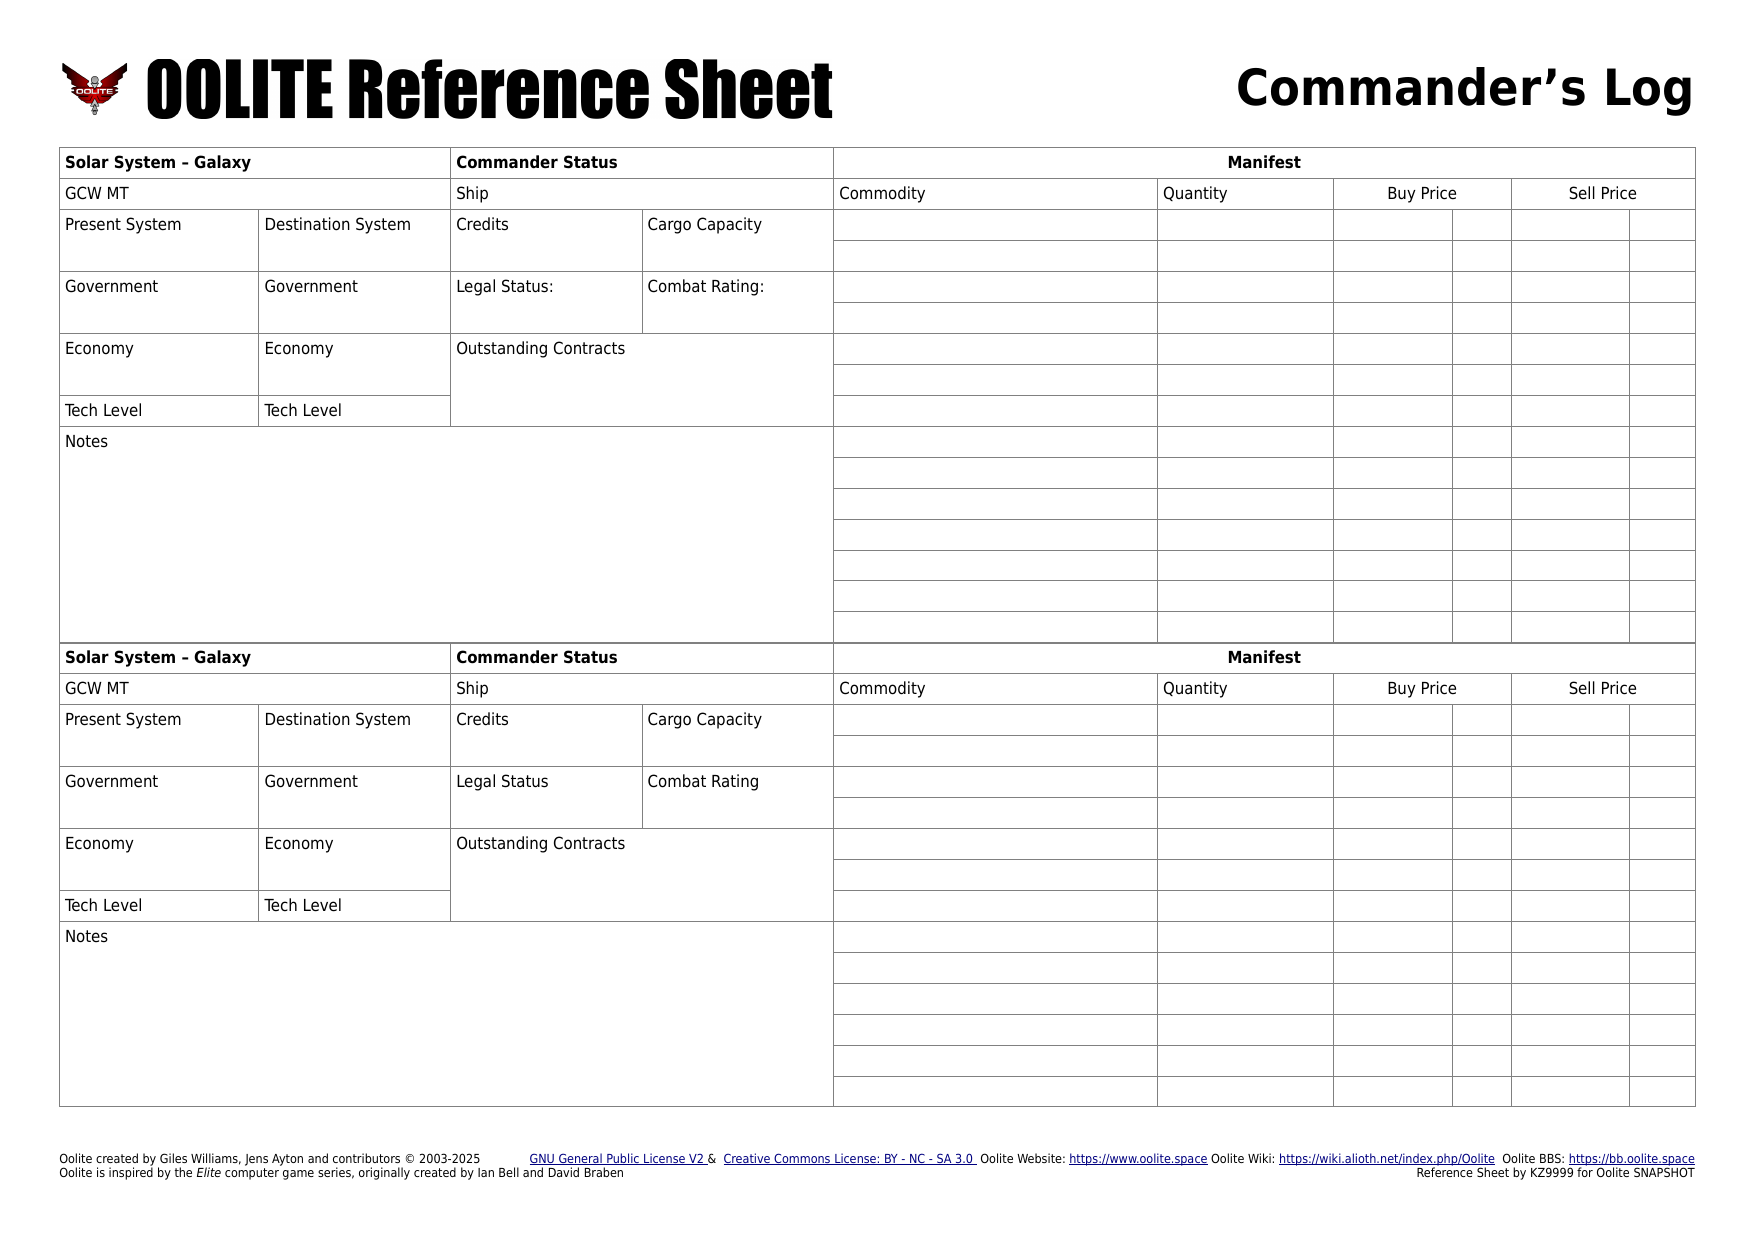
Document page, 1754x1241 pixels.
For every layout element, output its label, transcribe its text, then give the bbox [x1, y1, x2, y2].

table_cell Economy [60, 829, 258, 890]
table_cell Economy [259, 829, 450, 890]
table_cell [1630, 241, 1695, 271]
table_cell [1334, 272, 1452, 302]
table_cell [1512, 767, 1629, 797]
table_cell [1512, 984, 1629, 1014]
table_cell Combat Rating [643, 767, 833, 828]
table_cell [1158, 922, 1333, 952]
table_cell [1512, 860, 1629, 890]
table_cell [1630, 1046, 1695, 1076]
table_cell [834, 1015, 1157, 1044]
table_cell [1453, 458, 1511, 488]
table_cell [1512, 241, 1629, 271]
table_cell [1158, 798, 1333, 828]
table_cell [834, 612, 1157, 642]
table_cell [1512, 891, 1629, 921]
table_cell [1158, 891, 1333, 921]
table_cell [1334, 581, 1452, 611]
table_cell [1334, 953, 1452, 983]
table_cell [1512, 489, 1629, 518]
table_cell [1334, 984, 1452, 1014]
table_cell [1512, 581, 1629, 611]
table_cell [834, 1077, 1157, 1106]
table_header Manifest [834, 644, 1695, 673]
table_cell [834, 705, 1157, 735]
table_cell [1512, 272, 1629, 302]
table_cell [1334, 458, 1452, 488]
table_cell [1630, 891, 1695, 921]
table_cell [1630, 829, 1695, 859]
picture [147, 59, 833, 119]
table_cell Destination System [259, 210, 450, 271]
table_cell [1512, 427, 1629, 457]
table_cell [1512, 922, 1629, 952]
table_cell [1453, 334, 1511, 364]
table_cell [1158, 767, 1333, 797]
table_cell [1512, 458, 1629, 488]
table_cell [834, 520, 1157, 549]
table_cell [1158, 241, 1333, 271]
table_cell [1158, 829, 1333, 859]
table_cell [1453, 922, 1511, 952]
table_cell Notes [60, 427, 833, 642]
table_cell Present System [60, 210, 258, 271]
table_cell [1334, 396, 1452, 426]
table_cell [1453, 551, 1511, 580]
table_cell Quantity [1158, 179, 1333, 209]
table_cell [1334, 829, 1452, 859]
table_cell [1630, 365, 1695, 395]
table_cell [1512, 705, 1629, 735]
table_cell [1334, 860, 1452, 890]
table_header Solar System – Galaxy [60, 148, 450, 178]
table_cell [1453, 860, 1511, 890]
table_cell [1158, 1046, 1333, 1076]
table_cell Credits [451, 705, 642, 766]
table_cell Tech Level [259, 891, 450, 921]
table_cell [1630, 922, 1695, 952]
table_cell [1158, 736, 1333, 766]
table_cell [1453, 705, 1511, 735]
table_cell [1334, 612, 1452, 642]
table_cell [1630, 210, 1695, 240]
table_cell [1512, 303, 1629, 333]
table_cell [1512, 953, 1629, 983]
table_cell [1630, 489, 1695, 518]
table_cell [1512, 396, 1629, 426]
table_cell [1630, 860, 1695, 890]
table_cell [1334, 1015, 1452, 1044]
table_cell [1512, 1015, 1629, 1044]
table_cell [1334, 798, 1452, 828]
table_cell [1334, 922, 1452, 952]
table_cell [1334, 551, 1452, 580]
table_cell [1158, 551, 1333, 580]
table_header Commander Status [451, 148, 833, 178]
table_cell [1453, 210, 1511, 240]
table_cell [834, 984, 1157, 1014]
table_cell Outstanding Contracts [451, 829, 833, 921]
table_cell [1334, 1046, 1452, 1076]
table_cell [1158, 860, 1333, 890]
table_cell [1453, 829, 1511, 859]
table_cell [1334, 520, 1452, 549]
table_cell [1334, 365, 1452, 395]
table_cell [834, 860, 1157, 890]
table_cell [834, 798, 1157, 828]
table_cell [1453, 365, 1511, 395]
table_cell [834, 891, 1157, 921]
table_cell [834, 365, 1157, 395]
table_cell [1453, 1077, 1511, 1106]
table_cell [1334, 705, 1452, 735]
table_cell [1453, 272, 1511, 302]
table_cell Buy Price [1334, 179, 1511, 209]
table_cell [1158, 334, 1333, 364]
table_cell [1512, 365, 1629, 395]
table_cell Government [60, 767, 258, 828]
table_cell GCW MT [60, 674, 450, 704]
table_cell [1334, 736, 1452, 766]
table_cell Sell Price [1512, 179, 1695, 209]
table_cell [1158, 427, 1333, 457]
table_cell Legal Status [451, 767, 642, 828]
table_cell [1158, 489, 1333, 518]
table_cell [1630, 705, 1695, 735]
table_cell [834, 427, 1157, 457]
table_cell [1630, 396, 1695, 426]
table_cell [1334, 489, 1452, 518]
table_cell [1630, 272, 1695, 302]
table_cell [1630, 612, 1695, 642]
table_cell [1512, 736, 1629, 766]
table_cell Government [259, 272, 450, 333]
table_cell [1630, 581, 1695, 611]
table_cell [1630, 767, 1695, 797]
table_cell [1453, 767, 1511, 797]
table_cell [1334, 1077, 1452, 1106]
table_cell Combat Rating: [643, 272, 833, 333]
table_cell [1630, 427, 1695, 457]
table_cell [1453, 953, 1511, 983]
picture [61, 56, 128, 122]
table_cell [1158, 612, 1333, 642]
table_cell Buy Price [1334, 674, 1511, 704]
table_cell Economy [60, 334, 258, 395]
table_cell [1512, 520, 1629, 549]
table_cell Sell Price [1512, 674, 1695, 704]
table_cell [1158, 396, 1333, 426]
table_cell [1630, 334, 1695, 364]
table_cell [1158, 1015, 1333, 1044]
table_cell Destination System [259, 705, 450, 766]
table_cell Ship [451, 179, 833, 209]
table_cell [1453, 581, 1511, 611]
table_cell [1453, 520, 1511, 549]
table_cell Tech Level [60, 891, 258, 921]
table_cell [1630, 984, 1695, 1014]
table_cell [1334, 334, 1452, 364]
table_cell [1512, 612, 1629, 642]
table_cell [1630, 458, 1695, 488]
table_cell Cargo Capacity [643, 705, 833, 766]
table_cell [1334, 427, 1452, 457]
table_cell [1158, 272, 1333, 302]
table_cell [834, 1046, 1157, 1076]
table_header Commander Status [451, 644, 833, 673]
table_cell [1512, 798, 1629, 828]
table_cell [1630, 798, 1695, 828]
table_cell [834, 953, 1157, 983]
table_cell [834, 303, 1157, 333]
table_cell [1453, 736, 1511, 766]
table_cell Present System [60, 705, 258, 766]
table_header Solar System – Galaxy [60, 644, 450, 673]
table_cell [1158, 581, 1333, 611]
table_cell [1334, 210, 1452, 240]
table_cell [1158, 520, 1333, 549]
table_cell [834, 922, 1157, 952]
table_cell [834, 829, 1157, 859]
table_cell Tech Level [259, 396, 450, 426]
table_cell Cargo Capacity [643, 210, 833, 271]
table_cell [1630, 1015, 1695, 1044]
table_cell [1453, 427, 1511, 457]
table_cell [1630, 303, 1695, 333]
table_cell [1334, 241, 1452, 271]
table_cell [1453, 489, 1511, 518]
table_cell [1512, 1046, 1629, 1076]
table_cell Outstanding Contracts [451, 334, 833, 426]
table_cell [1453, 798, 1511, 828]
table_cell [1453, 1015, 1511, 1044]
table_cell [834, 334, 1157, 364]
table_cell [1158, 953, 1333, 983]
table_cell [1453, 303, 1511, 333]
table_cell Commodity [834, 674, 1157, 704]
table_cell [1630, 953, 1695, 983]
table_cell Quantity [1158, 674, 1333, 704]
table_cell [1453, 396, 1511, 426]
table_cell [834, 241, 1157, 271]
table_cell [834, 551, 1157, 580]
table_cell [1453, 241, 1511, 271]
table_cell [1334, 767, 1452, 797]
table_cell [1512, 829, 1629, 859]
table_cell [834, 458, 1157, 488]
table_cell Government [259, 767, 450, 828]
table_cell [1334, 891, 1452, 921]
table_cell [1158, 705, 1333, 735]
table_cell [1630, 736, 1695, 766]
table_cell Legal Status: [451, 272, 642, 333]
table_cell [1512, 551, 1629, 580]
table_cell [1158, 984, 1333, 1014]
table_cell Tech Level [60, 396, 258, 426]
table_cell [1630, 551, 1695, 580]
table_cell [1158, 1077, 1333, 1106]
table_cell Ship [451, 674, 833, 704]
table_cell [1453, 1046, 1511, 1076]
table_cell [1512, 334, 1629, 364]
table_cell [834, 767, 1157, 797]
table_cell [1158, 365, 1333, 395]
table_cell [834, 736, 1157, 766]
table_cell [834, 581, 1157, 611]
table_cell Notes [60, 922, 833, 1106]
table_cell [834, 489, 1157, 518]
table_cell [834, 272, 1157, 302]
table_cell [834, 210, 1157, 240]
table_header Manifest [834, 148, 1695, 178]
table_cell [1158, 303, 1333, 333]
table_cell [834, 396, 1157, 426]
table_cell [1453, 984, 1511, 1014]
table_cell [1158, 458, 1333, 488]
table_cell [1334, 303, 1452, 333]
table_cell [1512, 210, 1629, 240]
table_cell [1158, 210, 1333, 240]
table_cell [1630, 1077, 1695, 1106]
table_cell Credits [451, 210, 642, 271]
table_cell Economy [259, 334, 450, 395]
table_cell Government [60, 272, 258, 333]
table_cell [1512, 1077, 1629, 1106]
table_cell Commodity [834, 179, 1157, 209]
table_cell [1453, 612, 1511, 642]
table_cell [1453, 891, 1511, 921]
table_cell [1630, 520, 1695, 549]
table_cell GCW MT [60, 179, 450, 209]
